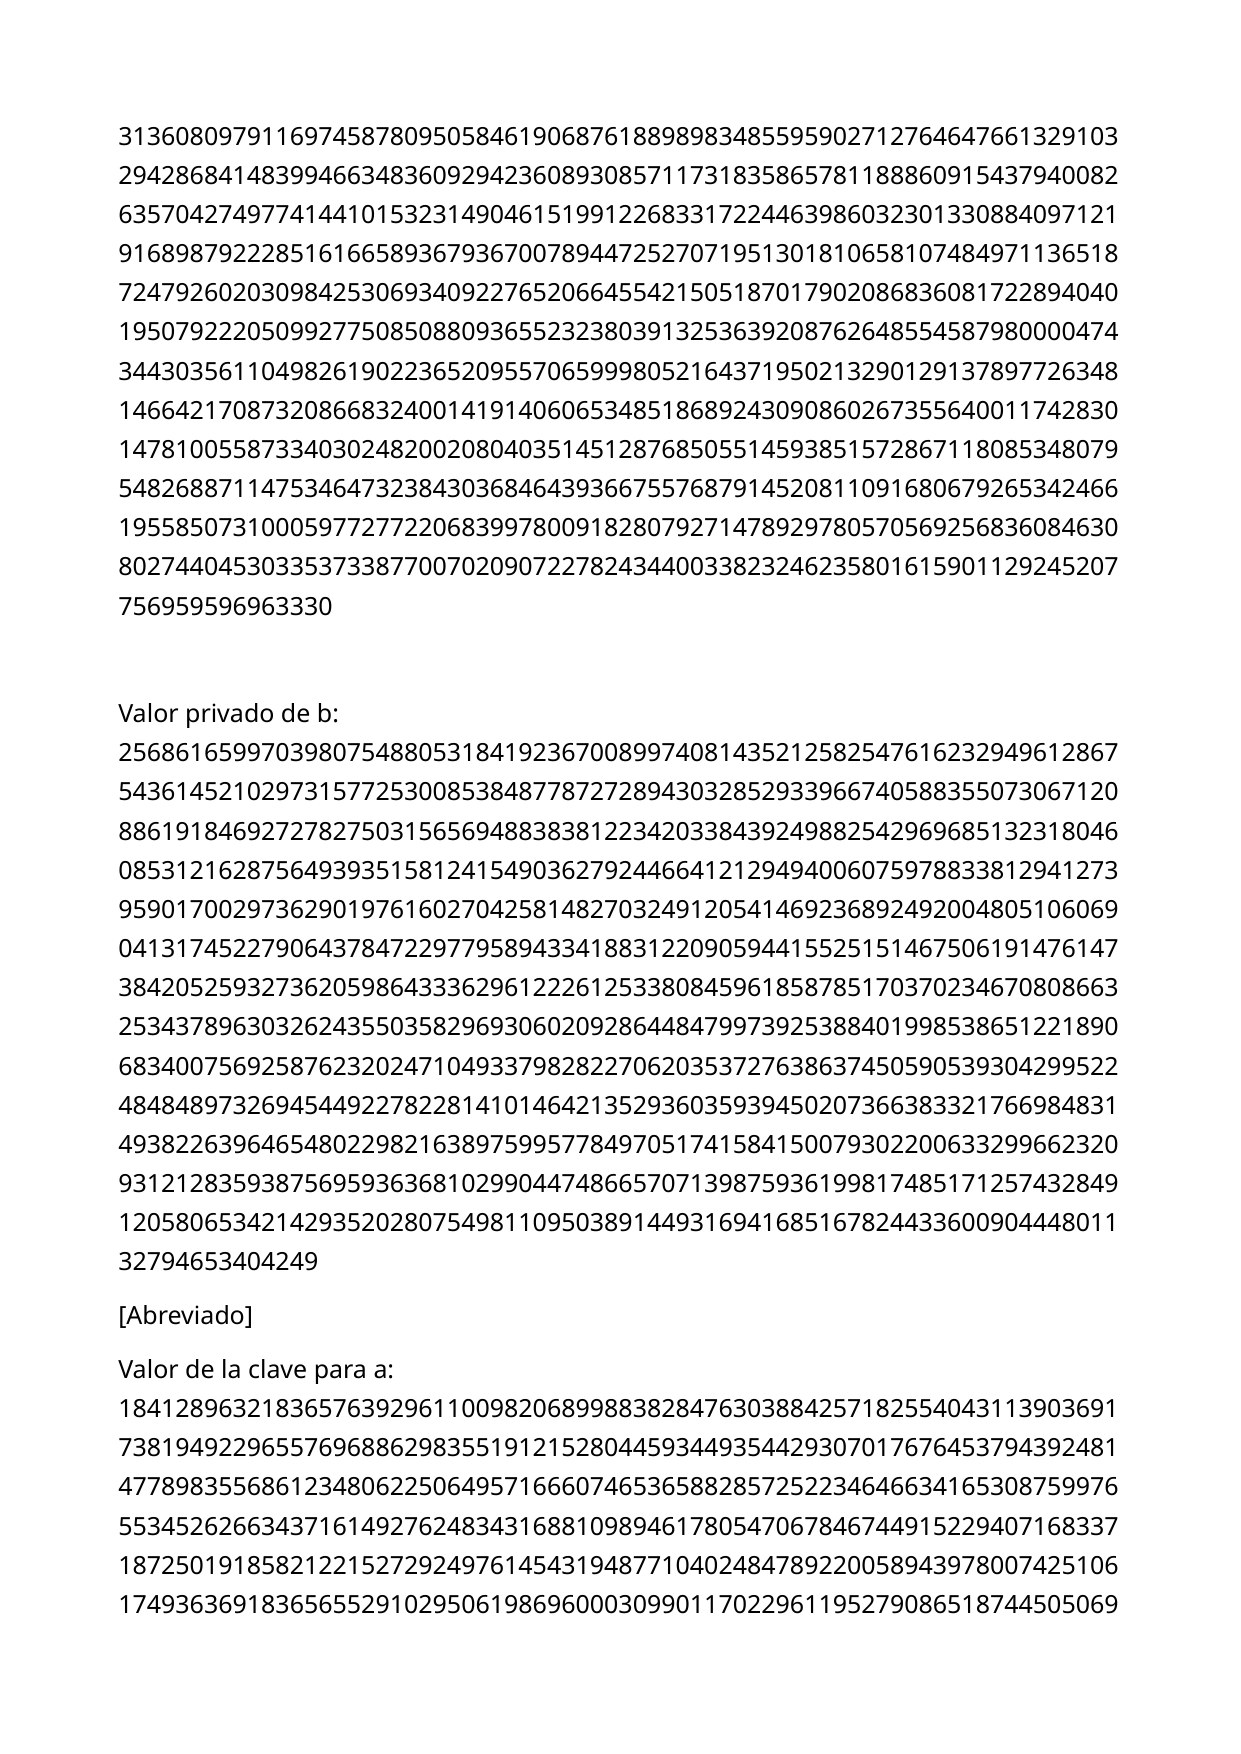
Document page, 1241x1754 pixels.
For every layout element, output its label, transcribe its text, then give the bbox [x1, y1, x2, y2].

text Valor privado de b: 256861659970398075488053184192367008997408143521258254761623294961286754361452102973157725300853848778727289430328529339667405883550730671208861918469272782750315656948838381223420338439249882542969685132318046085312162875649393515812415490362792446641212949400607597883381294127395901700297362901976160270425814827032491205414692368924920048051060690413174522790643784722977958943341883122090594415525151467506191476147384205259327362059864333629612226125338084596185878517037023467080866325343789630326243550358296930602092864484799739253884019985386512218906834007569258762320247104933798282270620353727638637450590539304299522484848973269454492278228141014642135293603593945020736638332176698483149382263964654802298216389759957784970517415841500793022006332996623209312128359387569593636810299044748665707139875936199817485171257432849120580653421429352028075498110950389144931694168516782443360090444801132794653404249 [118, 696, 1122, 1278]
text 313608097911697458780950584619068761889898348559590271276464766132910329428684148399466348360929423608930857117318358657811888609154379400826357042749774144101532314904615199122683317224463986032301330884097121916898792228516166589367936700789447252707195130181065810748497113651872479260203098425306934092276520664554215051870179020868360817228940401950792220509927750850880936552323803913253639208762648554587980000474344303561104982619022365209557065999805216437195021329012913789772634814664217087320866832400141914060653485186892430908602673556400117428301478100558733403024820020804035145128768505514593851572867118085348079548268871147534647323843036846439366755768791452081109168067926534246619558507310005977277220683997800918280792714789297805705692568360846308027440453033537338770070209072278243440033823246235801615901129245207756959596963330 [118, 118, 1122, 622]
text [Abreviado] [118, 1298, 1122, 1332]
text Valor de la clave para a: 184128963218365763929611009820689988382847630388425718255404311390369173819492296557696886298355191215280445934493544293070176764537943924814778983556861234806225064957166607465365882857252234646634165308759976553452626634371614927624834316881098946178054706784674491522940716833718725019185821221527292497614543194877104024847892200589439780074251061749363691836565529102950619869600030990117022961195279086518744505069 [118, 1351, 1122, 1621]
